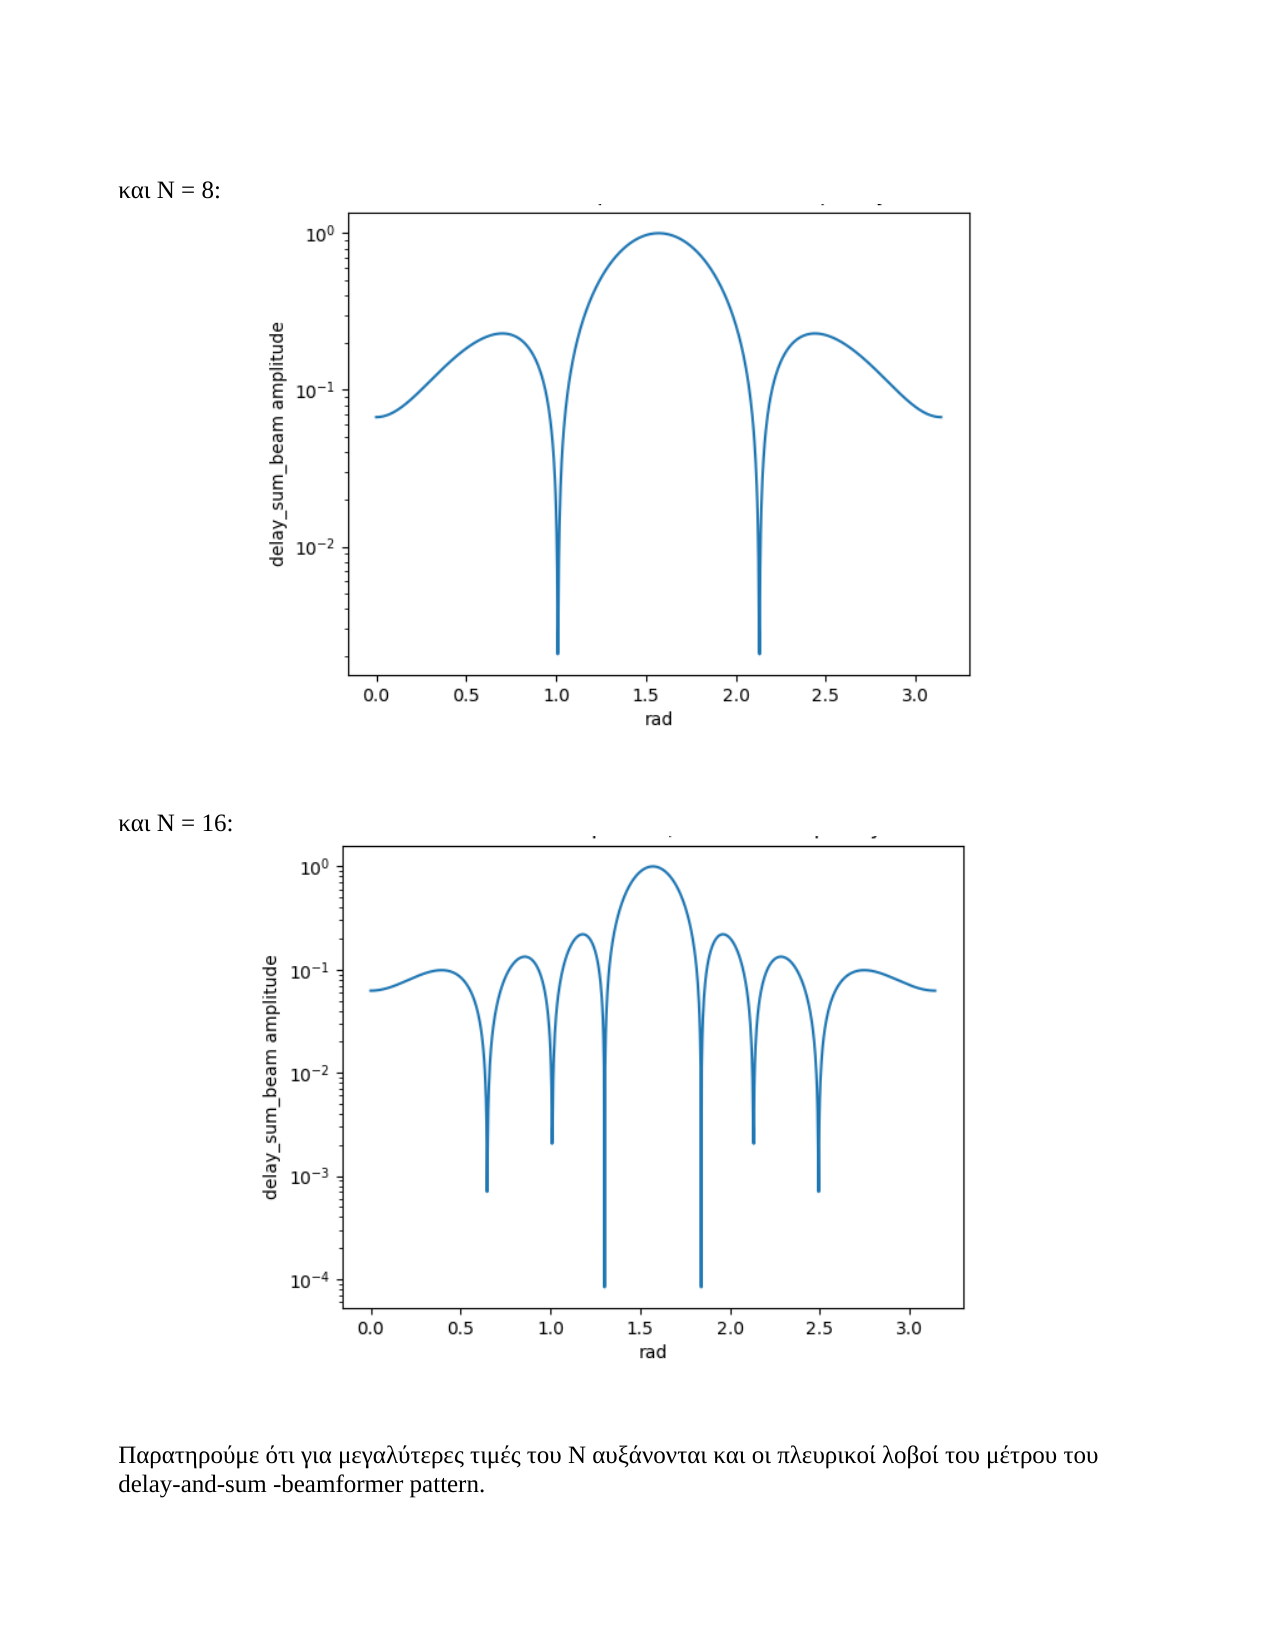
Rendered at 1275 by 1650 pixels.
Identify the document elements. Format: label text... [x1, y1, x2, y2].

text και Ν = 8: [118, 176, 1157, 204]
picture [263, 204, 1012, 734]
picture [255, 836, 1020, 1367]
text Παρατηρούμε ότι για μεγαλύτερες τιμές του Ν αυξάνονται και οι πλευρικοί λοβοί του μέτρου του delay-and-sum -beamformer pattern. [118, 1441, 1157, 1498]
text και Ν = 16: [118, 808, 1157, 837]
